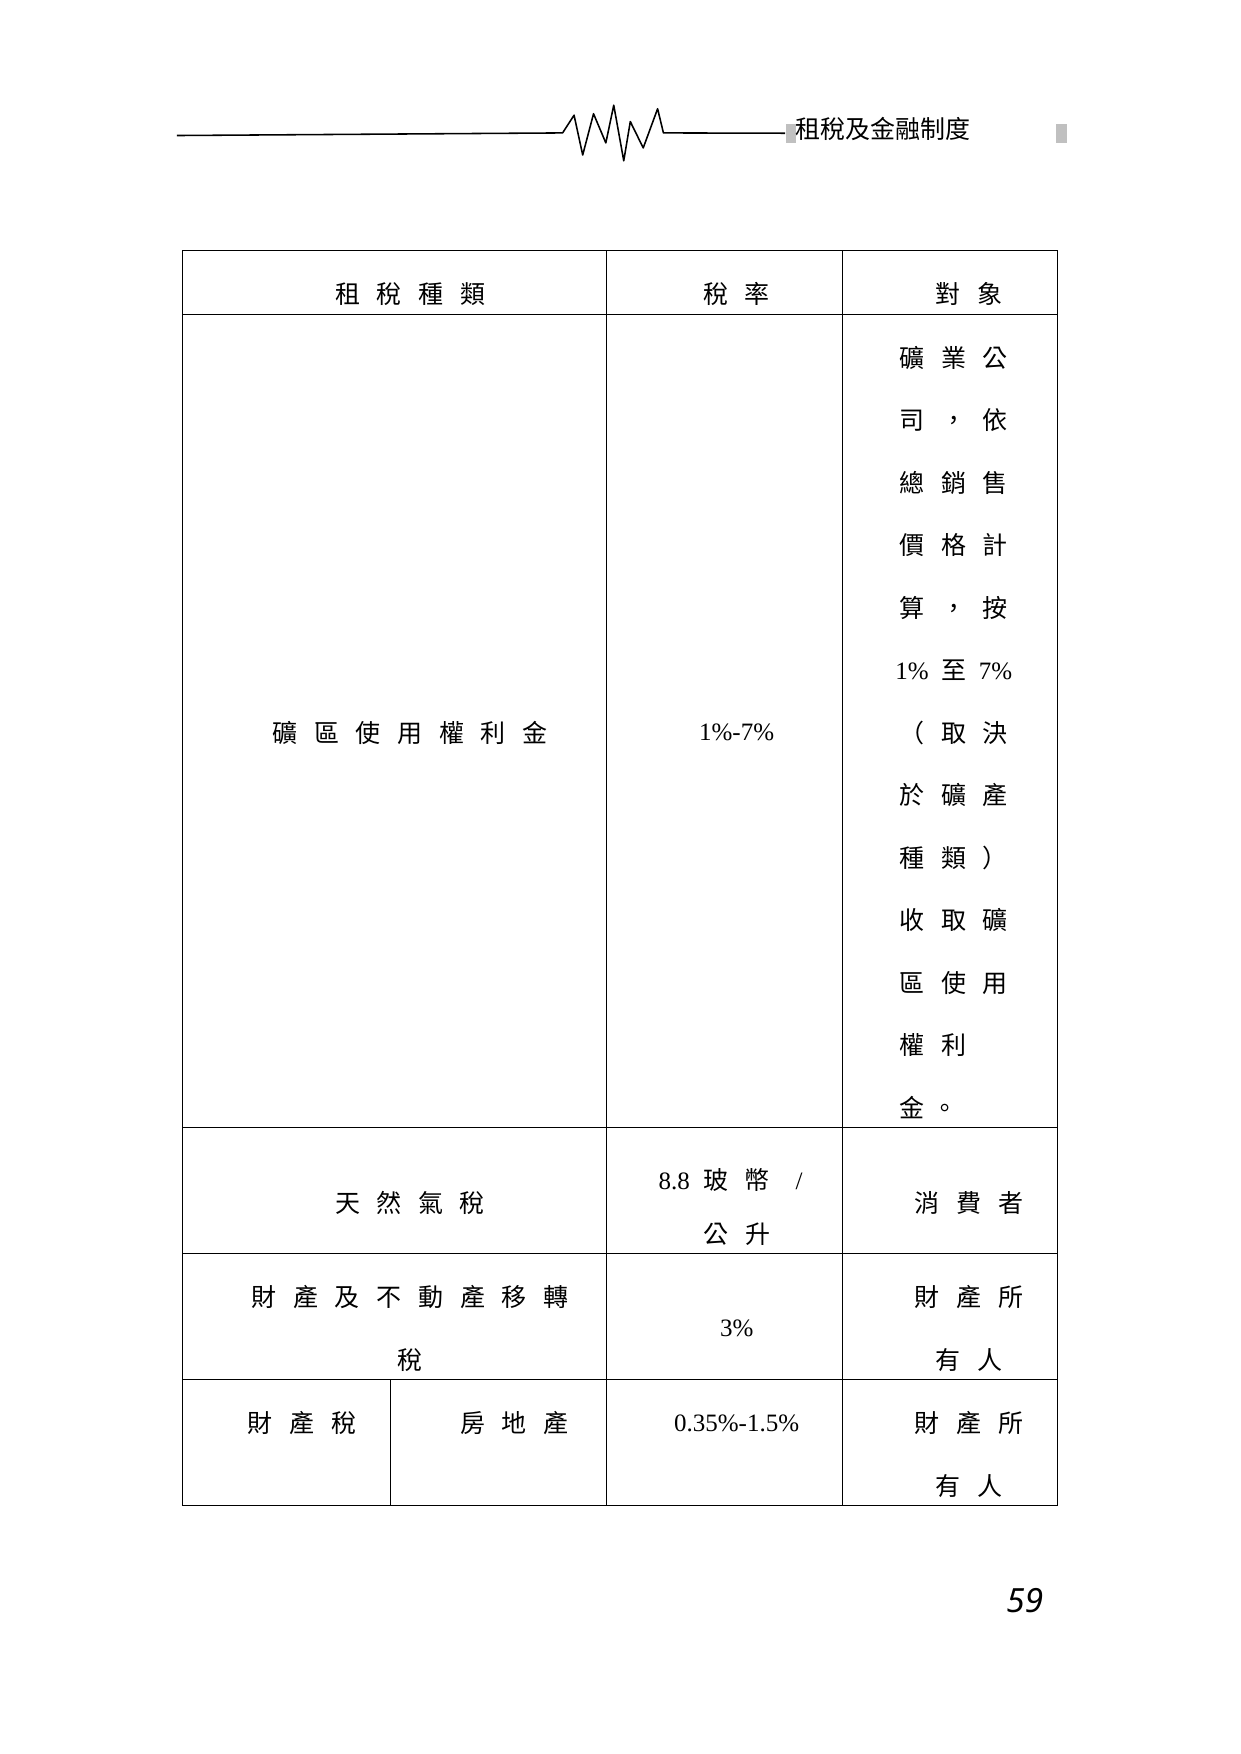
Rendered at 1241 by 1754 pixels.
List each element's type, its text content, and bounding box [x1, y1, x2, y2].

table_cell 1%-7% [607, 315, 842, 1127]
table_cell 消費者 [843, 1128, 1057, 1253]
table_header 對象 [843, 251, 1057, 314]
table_header 租稅種類 [183, 251, 606, 314]
table_header 稅率 [607, 251, 842, 314]
table_cell 房地產 [391, 1380, 606, 1505]
table_cell 礦區使用權利金 [183, 315, 606, 1127]
table_cell 天然氣稅 [183, 1128, 606, 1253]
table_cell 財產所有人 [843, 1380, 1057, 1505]
table_cell 3% [607, 1254, 842, 1379]
table_cell 財產所有人 [843, 1254, 1057, 1379]
table_cell 財產稅 [183, 1380, 390, 1505]
table_cell 8.8玻幣/公升 [607, 1128, 842, 1253]
table_cell 財產及不動產移轉稅 [183, 1254, 606, 1379]
table_cell 0.35%-1.5% [607, 1380, 842, 1505]
table_cell 礦業公司，依總銷售價格計算，按1%至7%（取決於礦產種類）收取礦區使用權利金。 [843, 315, 1057, 1127]
